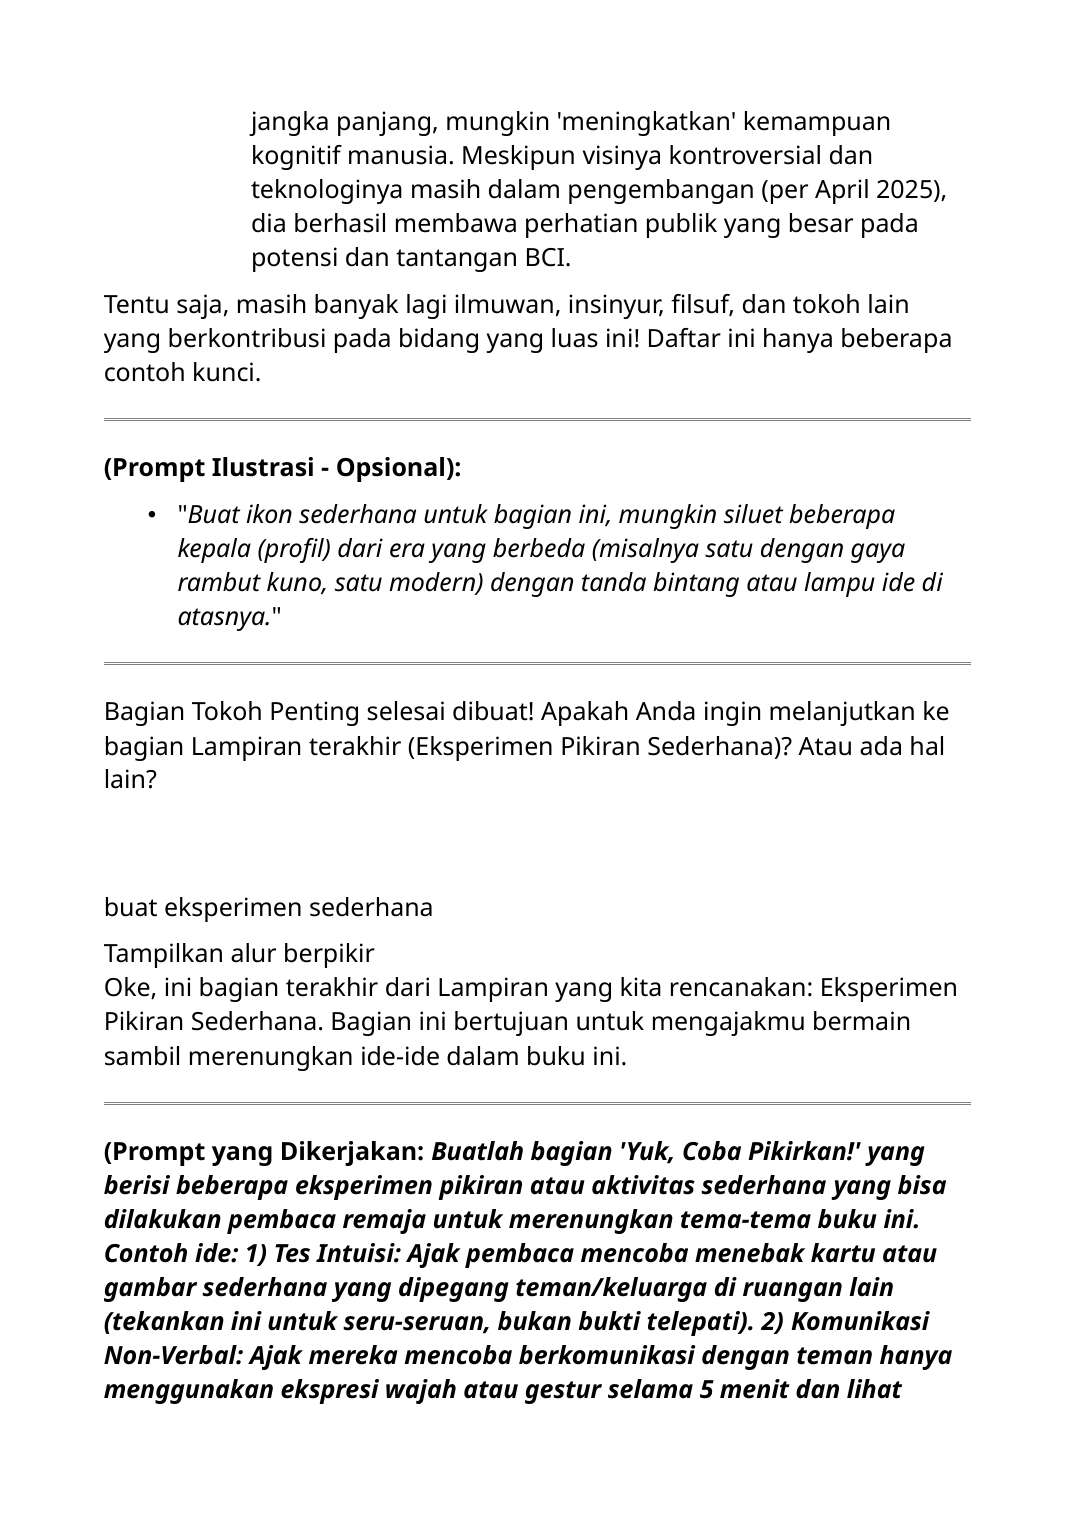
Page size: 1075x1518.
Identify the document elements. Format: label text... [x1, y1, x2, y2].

list "Buat ikon sederhana untuk bagian ini, mungkin siluet beberapa kepala (profil) dari era yang berbeda (misalnya satu dengan gaya rambut kuno, satu modern) dengan tanda bintang atau lampu ide di atasnya." [148, 496, 971, 633]
list jangka panjang, mungkin 'meningkatkan' kemampuan kognitif manusia. Meskipun visinya kontroversial dan teknologinya masih dalam pengembangan (per April 2025), dia berhasil membawa perhatian publik yang besar pada potensi dan tantangan BCI. [221, 103, 971, 274]
text (Prompt yang Dikerjakan: Buatlah bagian 'Yuk, Coba Pikirkan!' yang berisi beberapa eksperimen pikiran atau aktivitas sederhana yang bisa dilakukan pembaca remaja untuk merenungkan tema-tema buku ini. Contoh ide: 1) Tes Intuisi: Ajak pembaca mencoba menebak kartu atau gambar sederhana yang dipegang teman/keluarga di ruangan lain (tekankan ini untuk seru-seruan, bukan bukti telepati). 2) Komunikasi Non-Verbal: Ajak mereka mencoba berkomunikasi dengan teman hanya menggunakan ekspresi wajah atau gestur selama 5 menit dan lihat [103, 1133, 971, 1406]
text Tentu saja, masih banyak lagi ilmuwan, insinyur, filsuf, dan tokoh lain yang berkontribusi pada bidang yang luas ini! Daftar ini hanya beberapa contoh kunci. [103, 286, 971, 388]
text buat eksperimen sederhana [103, 889, 971, 923]
text Oke, ini bagian terakhir dari Lampiran yang kita rencanakan: Eksperimen Pikiran Sederhana. Bagian ini bertujuan untuk mengajakmu bermain sambil merenungkan ide-ide dalam buku ini. [103, 970, 971, 1072]
text (Prompt Ilustrasi - Opsional): [103, 450, 971, 484]
text Tampilkan alur berpikir [103, 936, 971, 970]
text Bagian Tokoh Penting selesai dibuat! Apakah Anda ingin melanjutkan ke bagian Lampiran terakhir (Eksperimen Pikiran Sederhana)? Atau ada hal lain? [103, 694, 971, 796]
